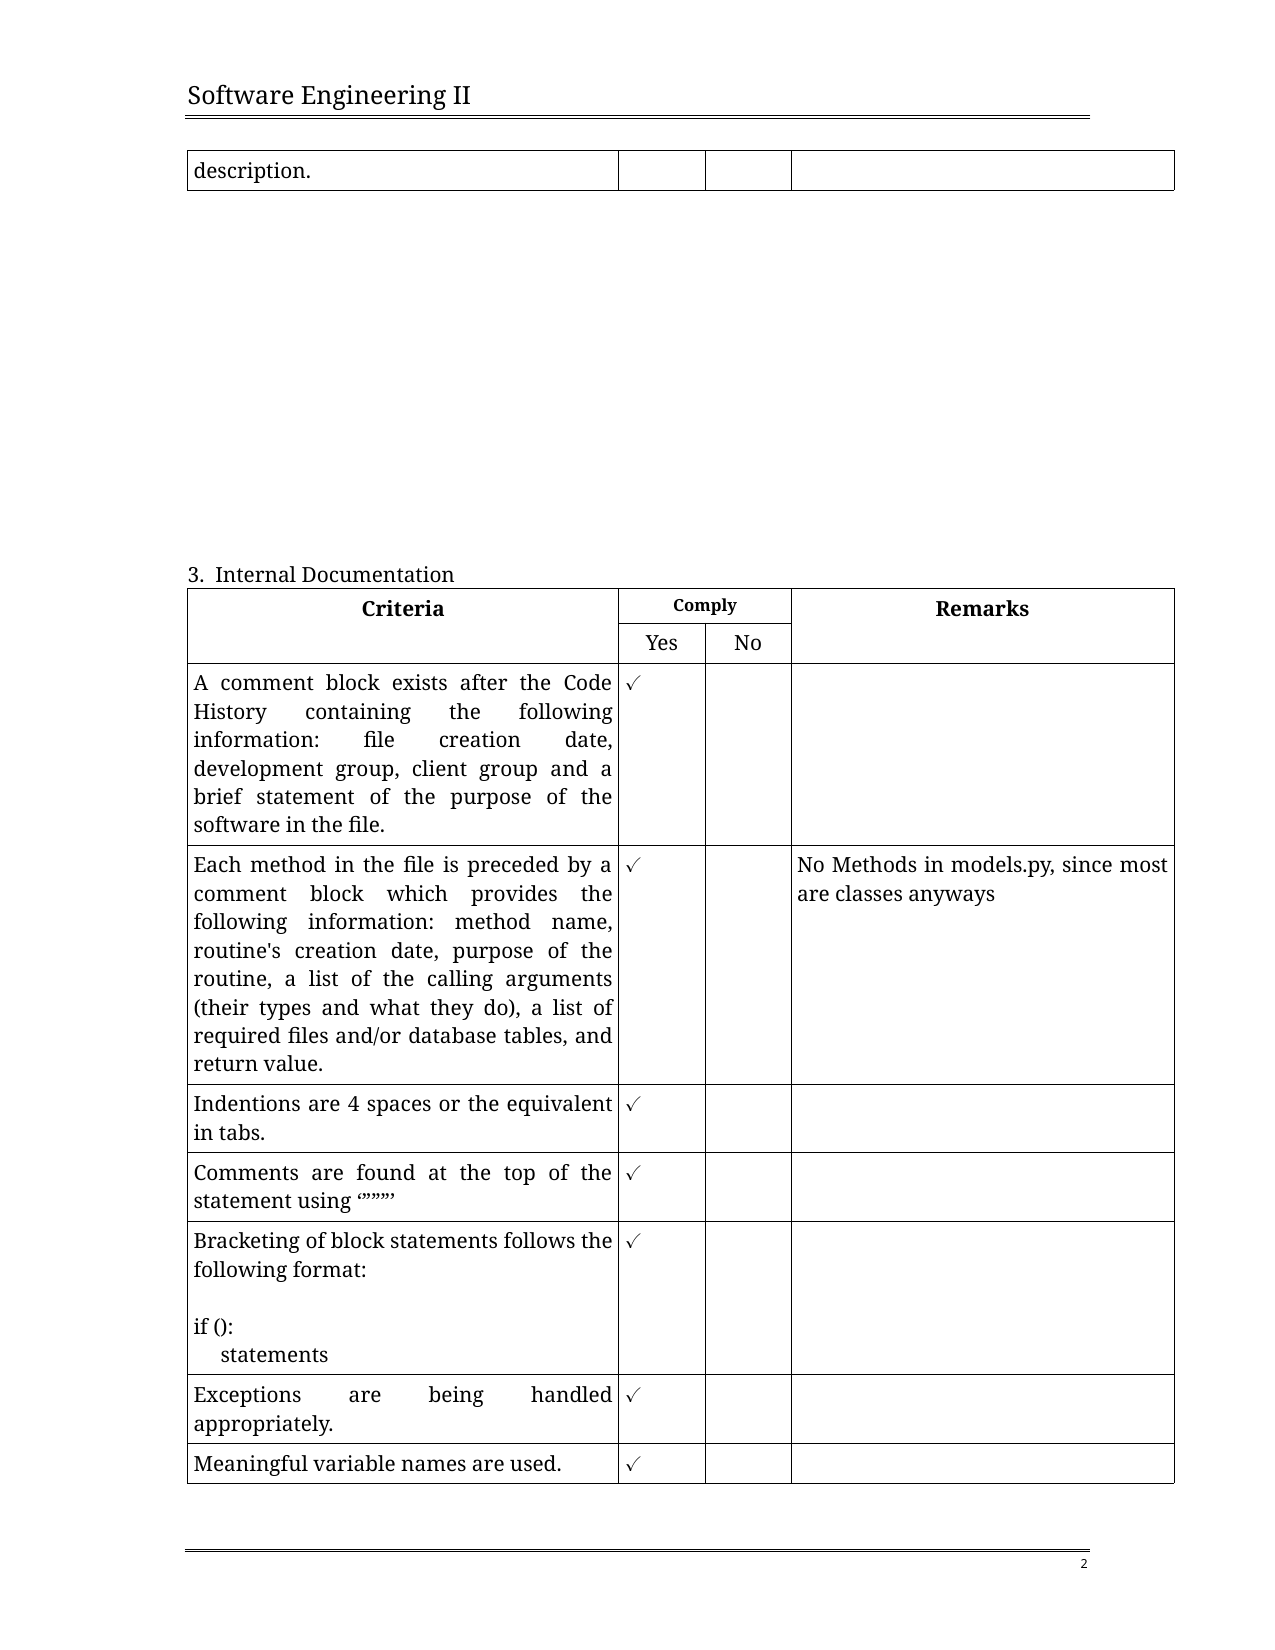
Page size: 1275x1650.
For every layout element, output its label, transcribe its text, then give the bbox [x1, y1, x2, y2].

table_cell Bracketing of block statements follows the following format: if (): statements [188, 1222, 618, 1374]
table_cell ✓ [619, 1375, 705, 1443]
table_cell [706, 151, 791, 190]
table_cell Indentions are 4 spaces or the equivalent in tabs. [188, 1085, 618, 1152]
table_cell [792, 1222, 1174, 1374]
table_cell Exceptions are being handled appropriately. [188, 1375, 618, 1443]
table_cell description. [188, 151, 618, 190]
table_cell [706, 1444, 791, 1483]
table_cell A comment block exists after the Code History containing the following information: file creation date, development group, client group and a brief statement of the purpose of the software in the file. [188, 664, 618, 845]
table_header Criteria [188, 589, 618, 662]
table_cell Meaningful variable names are used. [188, 1444, 618, 1483]
table_cell [619, 151, 705, 190]
table_cell [792, 1444, 1174, 1483]
table_cell [706, 1222, 791, 1374]
table_cell ✓ [619, 1222, 705, 1374]
table_cell [706, 664, 791, 845]
table_cell [706, 1375, 791, 1443]
table_cell [792, 664, 1174, 845]
text 3. Internal Documentation [187, 560, 1087, 588]
table_cell [706, 1085, 791, 1152]
table_cell ✓ [619, 664, 705, 845]
table_cell [792, 151, 1174, 190]
table_cell Yes [619, 624, 705, 662]
table_cell [706, 846, 791, 1084]
table_cell ✓ [619, 846, 705, 1084]
table_cell [792, 1085, 1174, 1152]
table_cell Each method in the file is preceded by a comment block which provides the following information: method name, routine's creation date, purpose of the routine, a list of the calling arguments (their types and what they do), a list of required files and/or database tables, and return value. [188, 846, 618, 1084]
table_cell Comments are found at the top of the statement using ‘”””’ [188, 1153, 618, 1221]
table_cell [792, 1375, 1174, 1443]
table_header Remarks [792, 589, 1174, 662]
table_header Comply [619, 589, 791, 622]
table_cell ✓ [619, 1153, 705, 1221]
table_cell [706, 1153, 791, 1221]
table_cell ✓ [619, 1444, 705, 1483]
table_cell ✓ [619, 1085, 705, 1152]
table_cell No Methods in models.py, since most are classes anyways [792, 846, 1174, 1084]
table_cell No [706, 624, 791, 662]
table_cell [792, 1153, 1174, 1221]
